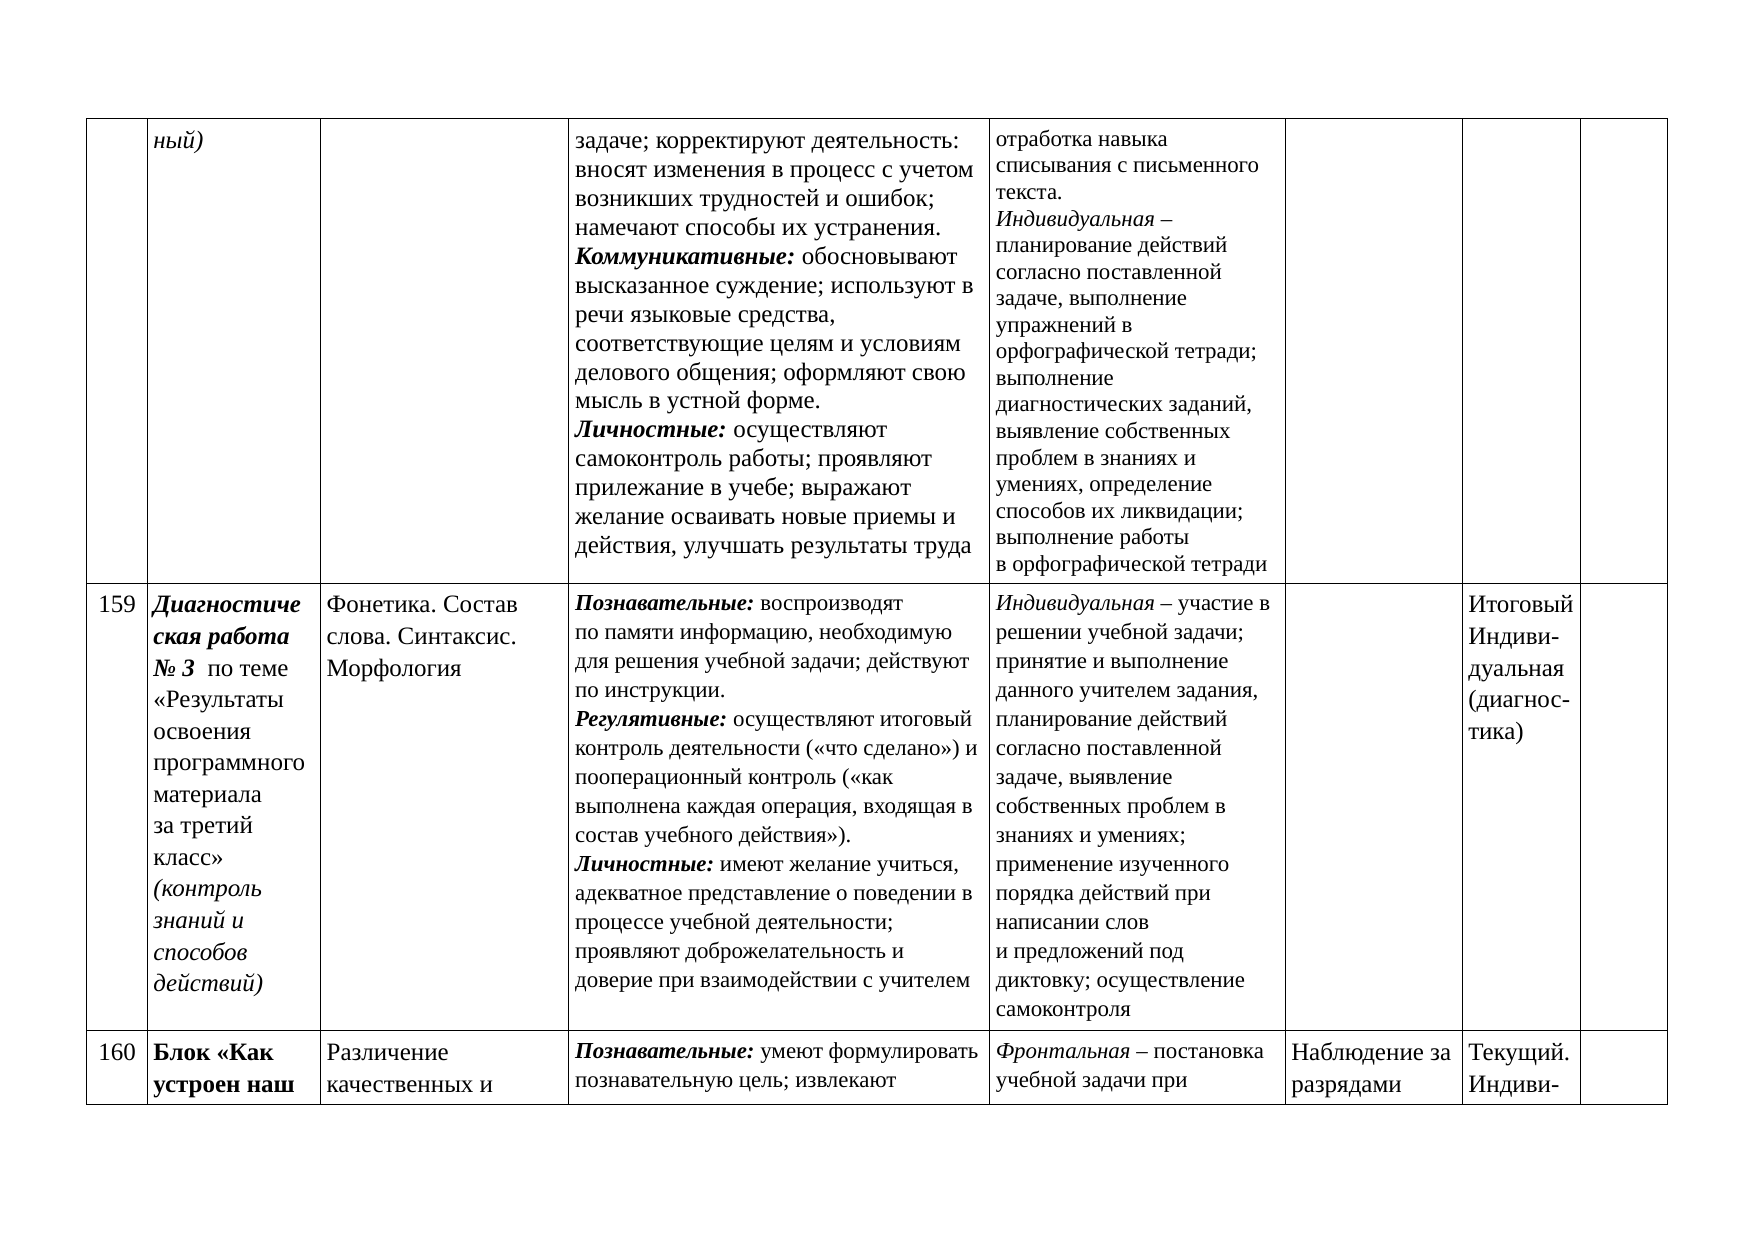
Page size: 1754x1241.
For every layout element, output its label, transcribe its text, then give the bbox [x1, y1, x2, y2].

table_cell Текущий. Индиви- [1463, 1031, 1580, 1104]
table_cell отработка навыка списывания с письменного текста. Индивидуальная – планирование действий согласно поставленной задаче, выполнение упражнений в орфографической тетради; выполнение диагностических заданий, выявление собственных проблем в знаниях и умениях, определение способов их ликвидации; выполнение работы в орфографической тетради [990, 119, 1285, 583]
table_cell [87, 119, 147, 583]
table_cell Познавательные: воспроизводят по памяти информацию, необходимую для решения учебной задачи; действуют по инструкции. Регулятивные: осуществляют итоговый контроль деятельности («что сделано») и пооперационный контроль («как выполнена каждая операция, входящая в состав учебного действия»). Личностные: имеют желание учиться, адекватное представление о поведении в процессе учебной деятельности; проявляют доброжелательность и доверие при взаимодействии с учителем [569, 584, 989, 1030]
table_cell Диагностическая работа № 3 по теме «Результаты освоения программного материала за третий класс» (контроль знаний и способов действий) [148, 584, 320, 1030]
table_cell [1581, 584, 1667, 1030]
table_cell Фронтальная – постановка учебной задачи при [990, 1031, 1285, 1104]
table_cell [1463, 119, 1580, 583]
table_cell [321, 119, 568, 583]
table_cell ИтоговыйИндиви-дуальная (диагнос-тика) [1463, 584, 1580, 1030]
table_cell [1286, 584, 1462, 1030]
table_cell [1286, 119, 1462, 583]
table_cell Фонетика. Состав слова. Синтаксис. Морфология [321, 584, 568, 1030]
table_cell [1581, 1031, 1667, 1104]
table_cell Блок «Как устроен наш [148, 1031, 320, 1104]
table_cell Познавательные: умеют формулировать познавательную цель; извлекают [569, 1031, 989, 1104]
table_cell 159 [87, 584, 147, 1030]
table_cell ный) [148, 119, 320, 583]
table_cell Наблюдение за разрядами [1286, 1031, 1462, 1104]
table_cell Индивидуальная – участие в решении учебной задачи; принятие и выполнение данного учителем задания, планирование действий согласно поставленной задаче, выявление собственных проблем в знаниях и умениях; применение изученного порядка действий при написании слов и предложений под диктовку; осуществление самоконтроля [990, 584, 1285, 1030]
table_cell Различение качественных и [321, 1031, 568, 1104]
table_cell 160 [87, 1031, 147, 1104]
table_cell задаче; корректируют деятельность: вносят изменения в процесс с учетом возникших трудностей и ошибок; намечают способы их устранения. Коммуникативные: обосновывают высказанное суждение; используют в речи языковые средства, соответствующие целям и условиям делового общения; оформляют свою мысль в устной форме. Личностные: осуществляют самоконтроль работы; проявляют прилежание в учебе; выражают желание осваивать новые приемы и действия, улучшать результаты труда [569, 119, 989, 583]
table_cell [1581, 119, 1667, 583]
